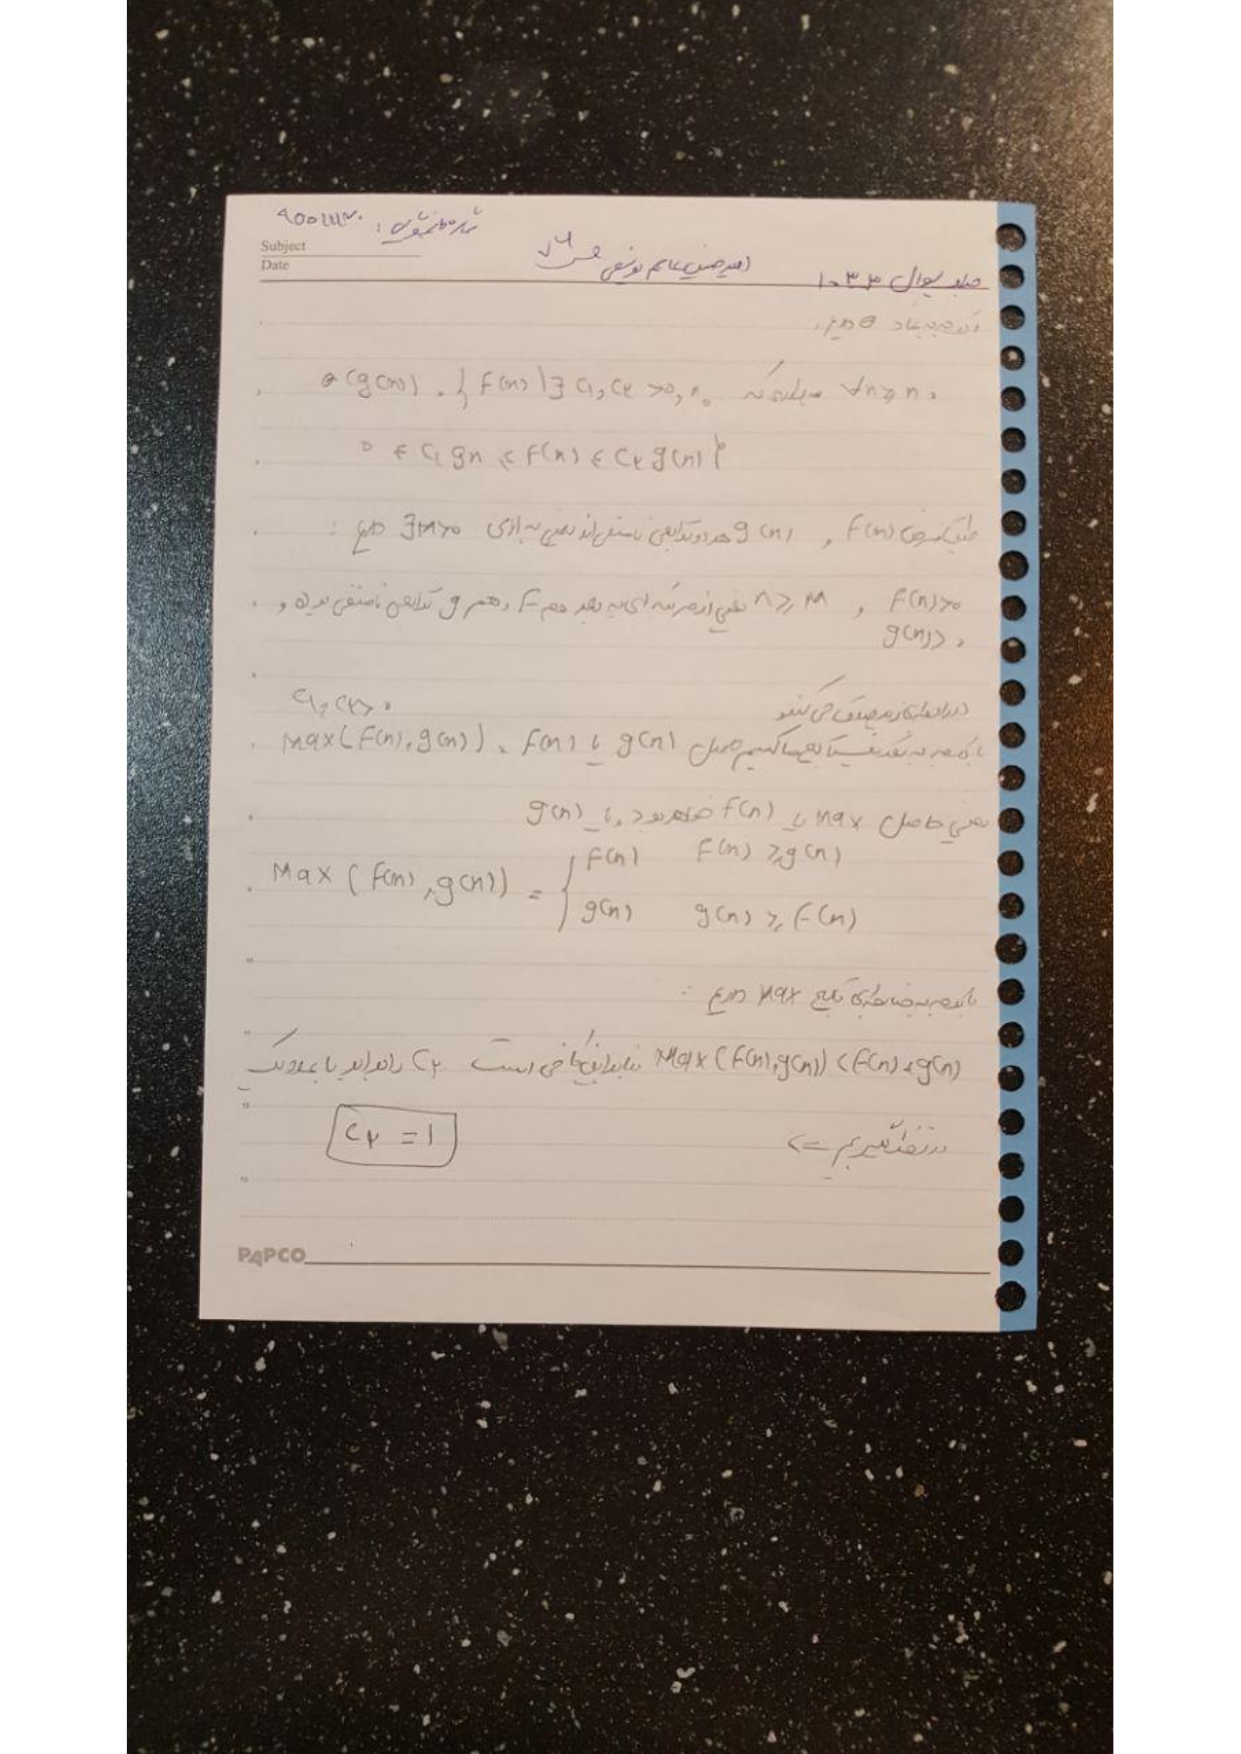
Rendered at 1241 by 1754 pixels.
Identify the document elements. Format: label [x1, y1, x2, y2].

picture [126, 0, 1114, 1754]
